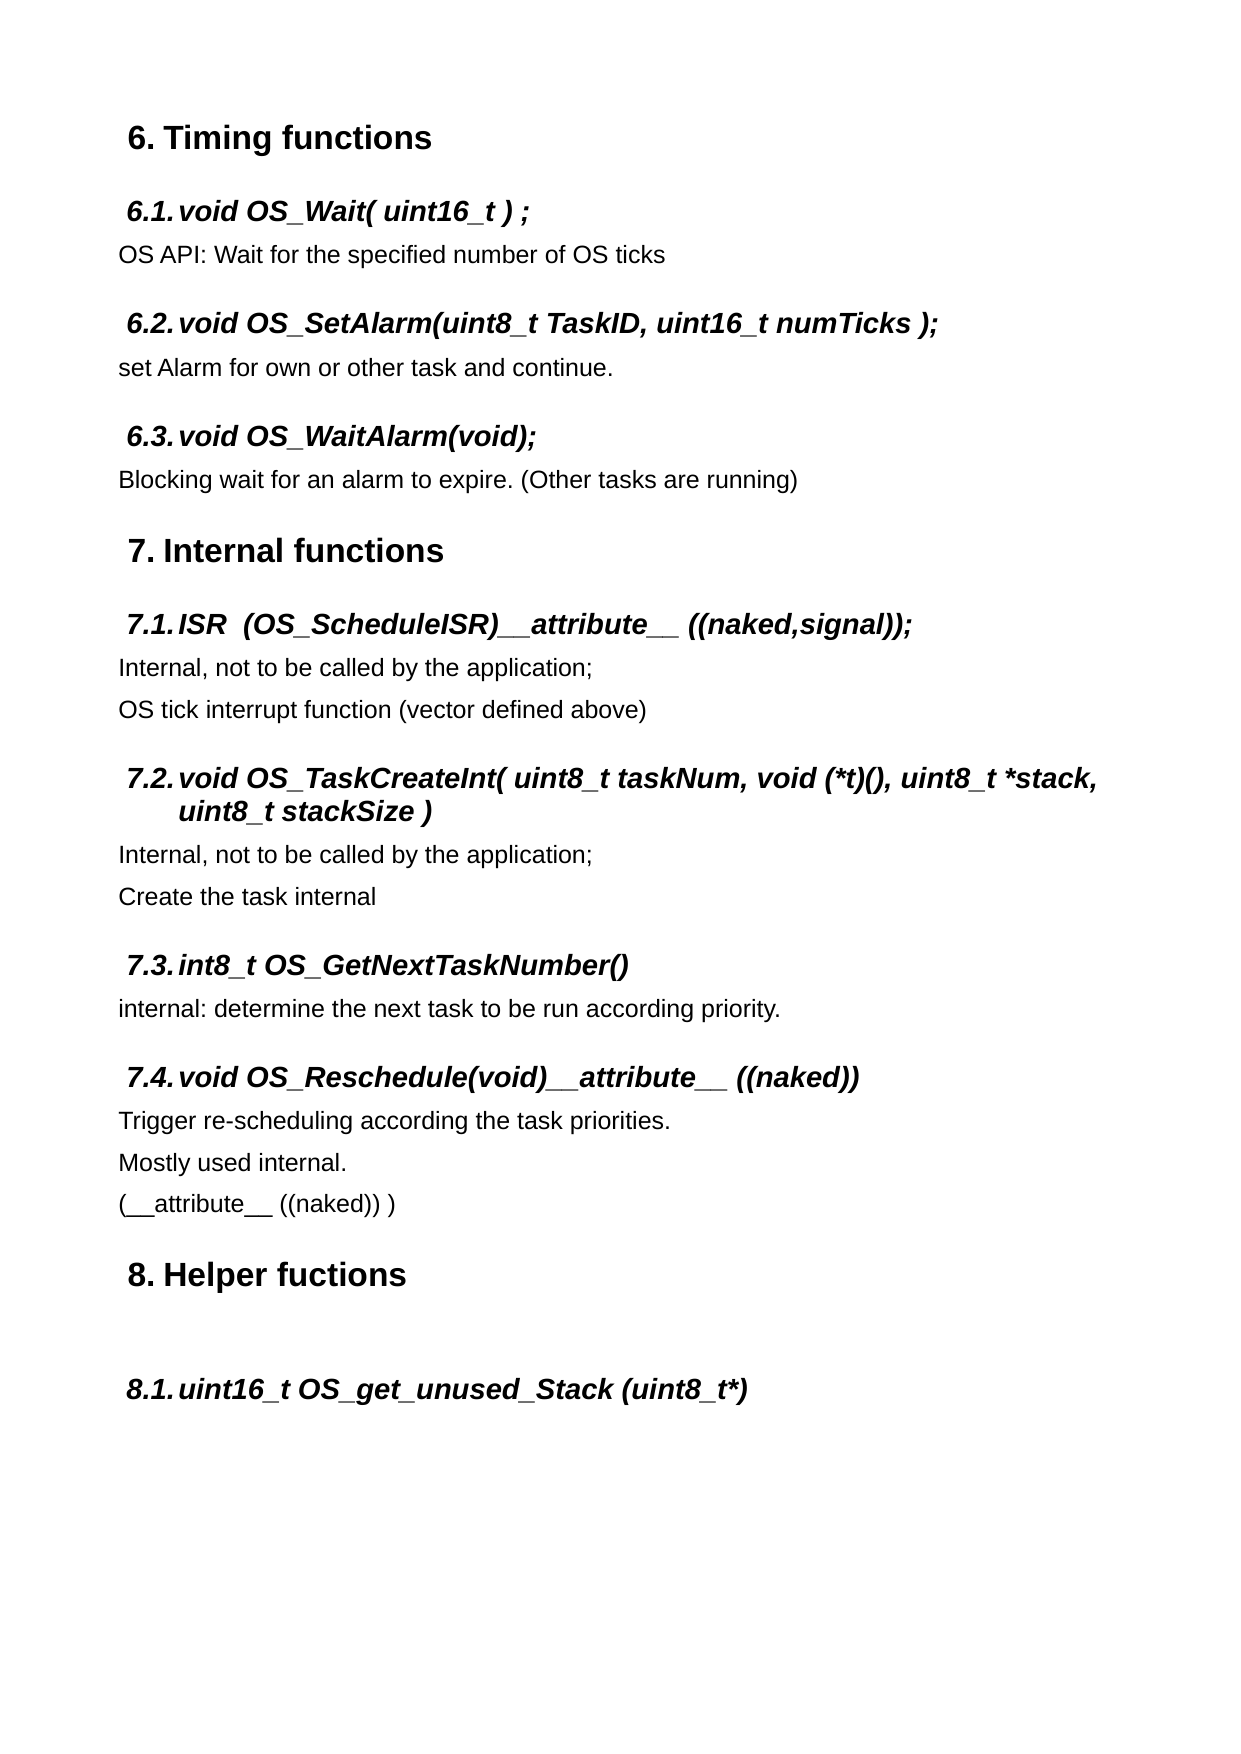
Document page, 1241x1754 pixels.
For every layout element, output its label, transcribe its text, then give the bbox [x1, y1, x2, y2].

text (__attribute__ ((naked)) ) [118, 1189, 1122, 1217]
subtitle Helper fuctions [118, 1255, 1122, 1294]
text Mostly used internal. [118, 1147, 1122, 1176]
text Blocking wait for an alarm to expire. (Other tasks are running) [118, 465, 1122, 494]
subtitle void OS_Reschedule(void)__attribute__ ((naked)) [118, 1060, 1122, 1094]
subtitle void OS_TaskCreateInt( uint8_t taskNum, void (*t)(), uint8_t *stack, uint8_t stackSize ) [118, 761, 1122, 828]
subtitle ISR (OS_ScheduleISR)__attribute__ ((naked,signal)); [118, 607, 1122, 641]
text internal: determine the next task to be run according priority. [118, 994, 1122, 1023]
text Internal, not to be called by the application; [118, 653, 1122, 682]
subtitle uint16_t OS_get_unused_Stack (uint8_t*) [118, 1372, 1122, 1406]
text Create the task internal [118, 882, 1122, 910]
subtitle int8_t OS_GetNextTaskNumber() [118, 948, 1122, 981]
subtitle Internal functions [118, 531, 1122, 570]
text OS tick interrupt function (vector defined above) [118, 694, 1122, 723]
text set Alarm for own or other task and continue. [118, 353, 1122, 381]
subtitle Timing functions [118, 118, 1122, 157]
subtitle void OS_SetAlarm(uint8_t TaskID, uint16_t numTicks ); [118, 307, 1122, 340]
text OS API: Wait for the specified number of OS ticks [118, 240, 1122, 269]
text Internal, not to be called by the application; [118, 840, 1122, 869]
subtitle void OS_WaitAlarm(void); [118, 419, 1122, 452]
subtitle void OS_Wait( uint16_t ) ; [118, 194, 1122, 228]
text Trigger re-scheduling according the task priorities. [118, 1106, 1122, 1135]
